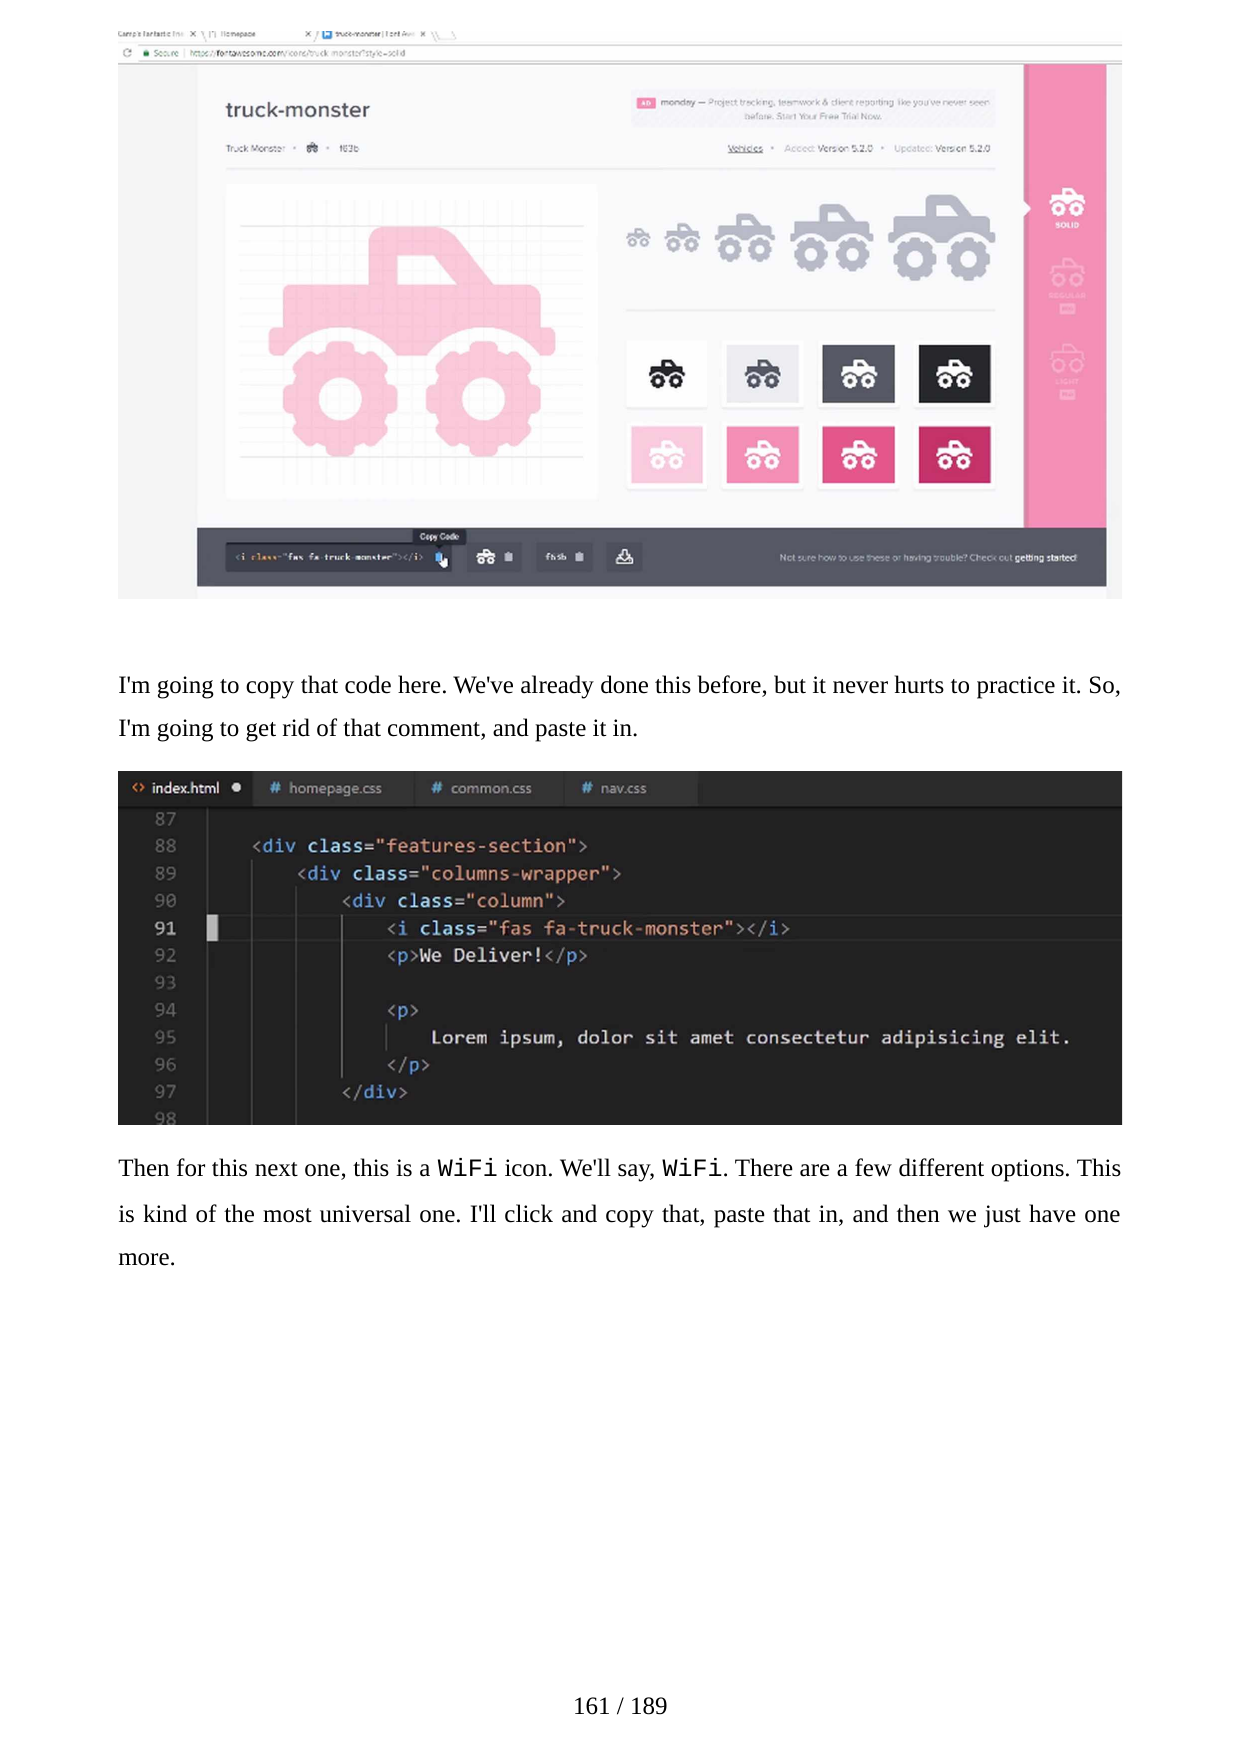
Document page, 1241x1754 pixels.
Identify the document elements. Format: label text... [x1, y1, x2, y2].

picture [118, 31, 1123, 599]
text Then for this next one, this is a WiFi icon. We'll say, WiFi. There are a few different options. This is kind of the most universal one. I'll click and copy that, paste that in, and then we just have one more. [118, 1153, 1122, 1271]
text I'm going to copy that code here. We've already done this before, but it never hurts to practice it. So, I'm going to get rid of that comment, and paste it in. [118, 670, 1122, 742]
picture [118, 771, 1123, 1125]
